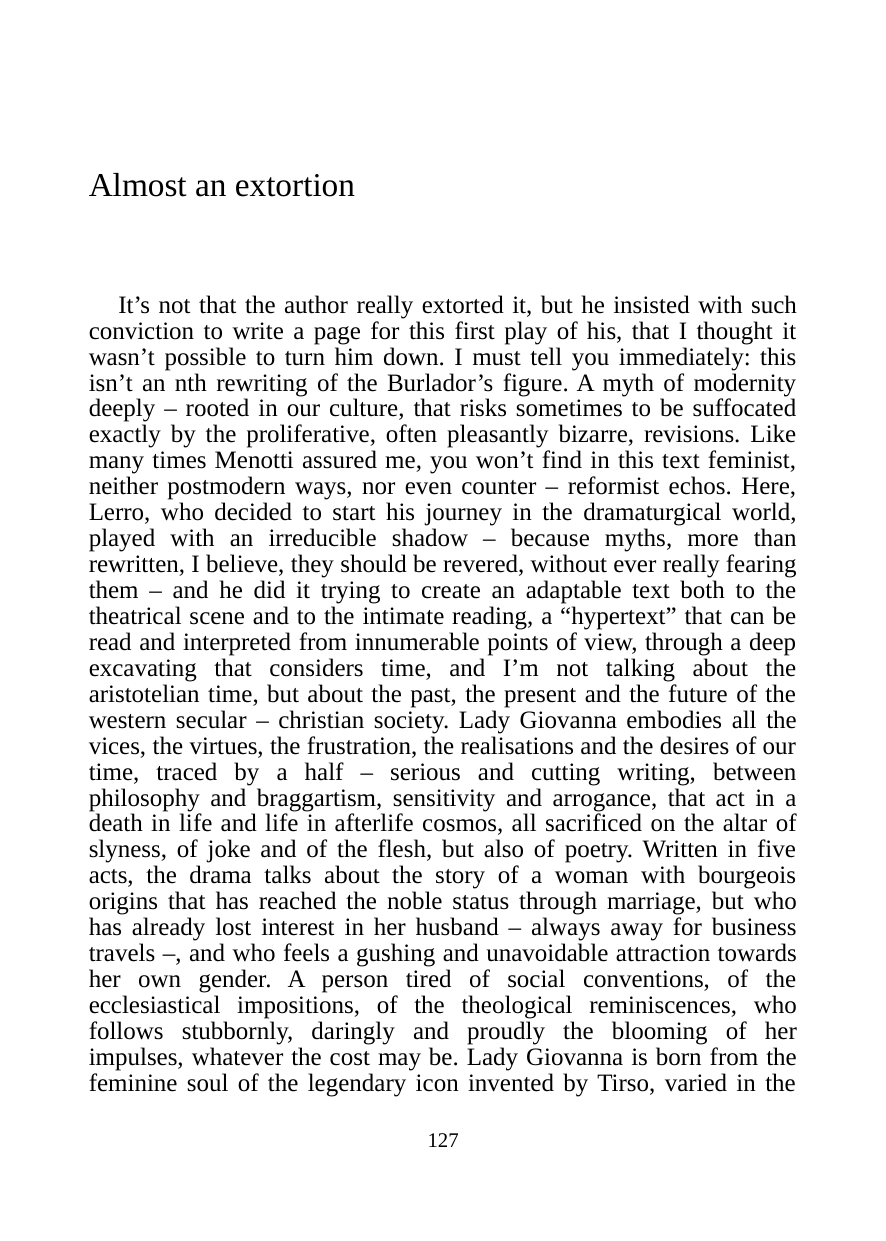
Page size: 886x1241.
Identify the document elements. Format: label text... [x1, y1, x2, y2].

text Almost an extortion [88, 165, 797, 203]
text It’s not that the author really extorted it, but he insisted with such conviction to write a page for this first play of his, that I thought it wasn’t possible to turn him down. I must tell you immediately: this isn’t an nth rewriting of the Burlador’s figure. A myth of modernity deeply – rooted in our culture, that risks sometimes to be suffocated exactly by the proliferative, often pleasantly bizarre, revisions. Like many times Menotti assured me, you won’t find in this text feminist, neither postmodern ways, nor even counter – reformist echos. Here, Lerro, who decided to start his journey in the dramaturgical world, played with an irreducible shadow – because myths, more than rewritten, I believe, they should be revered, without ever really fearing them – and he did it trying to create an adaptable text both to the theatrical scene and to the intimate reading, a “hypertext” that can be read and interpreted from innumerable points of view, through a deep excavating that considers time, and I’m not talking about the aristotelian time, but about the past, the present and the future of the western secular – christian society. Lady Giovanna embodies all the vices, the virtues, the frustration, the realisations and the desires of our time, traced by a half – serious and cutting writing, between philosophy and braggartism, sensitivity and arrogance, that act in a death in life and life in afterlife cosmos, all sacrificed on the altar of slyness, of joke and of the flesh, but also of poetry. Written in five acts, the drama talks about the story of a woman with bourgeois origins that has reached the noble status through marriage, but who has already lost interest in her husband – always away for business travels –, and who feels a gushing and unavoidable attraction towards her own gender. A person tired of social conventions, of the ecclesiastical impositions, of the theological reminiscences, who follows stubbornly, daringly and proudly the blooming of her impulses, whatever the cost may be. Lady Giovanna is born from the feminine soul of the legendary icon invented by Tirso, varied in the [88, 290, 797, 1097]
